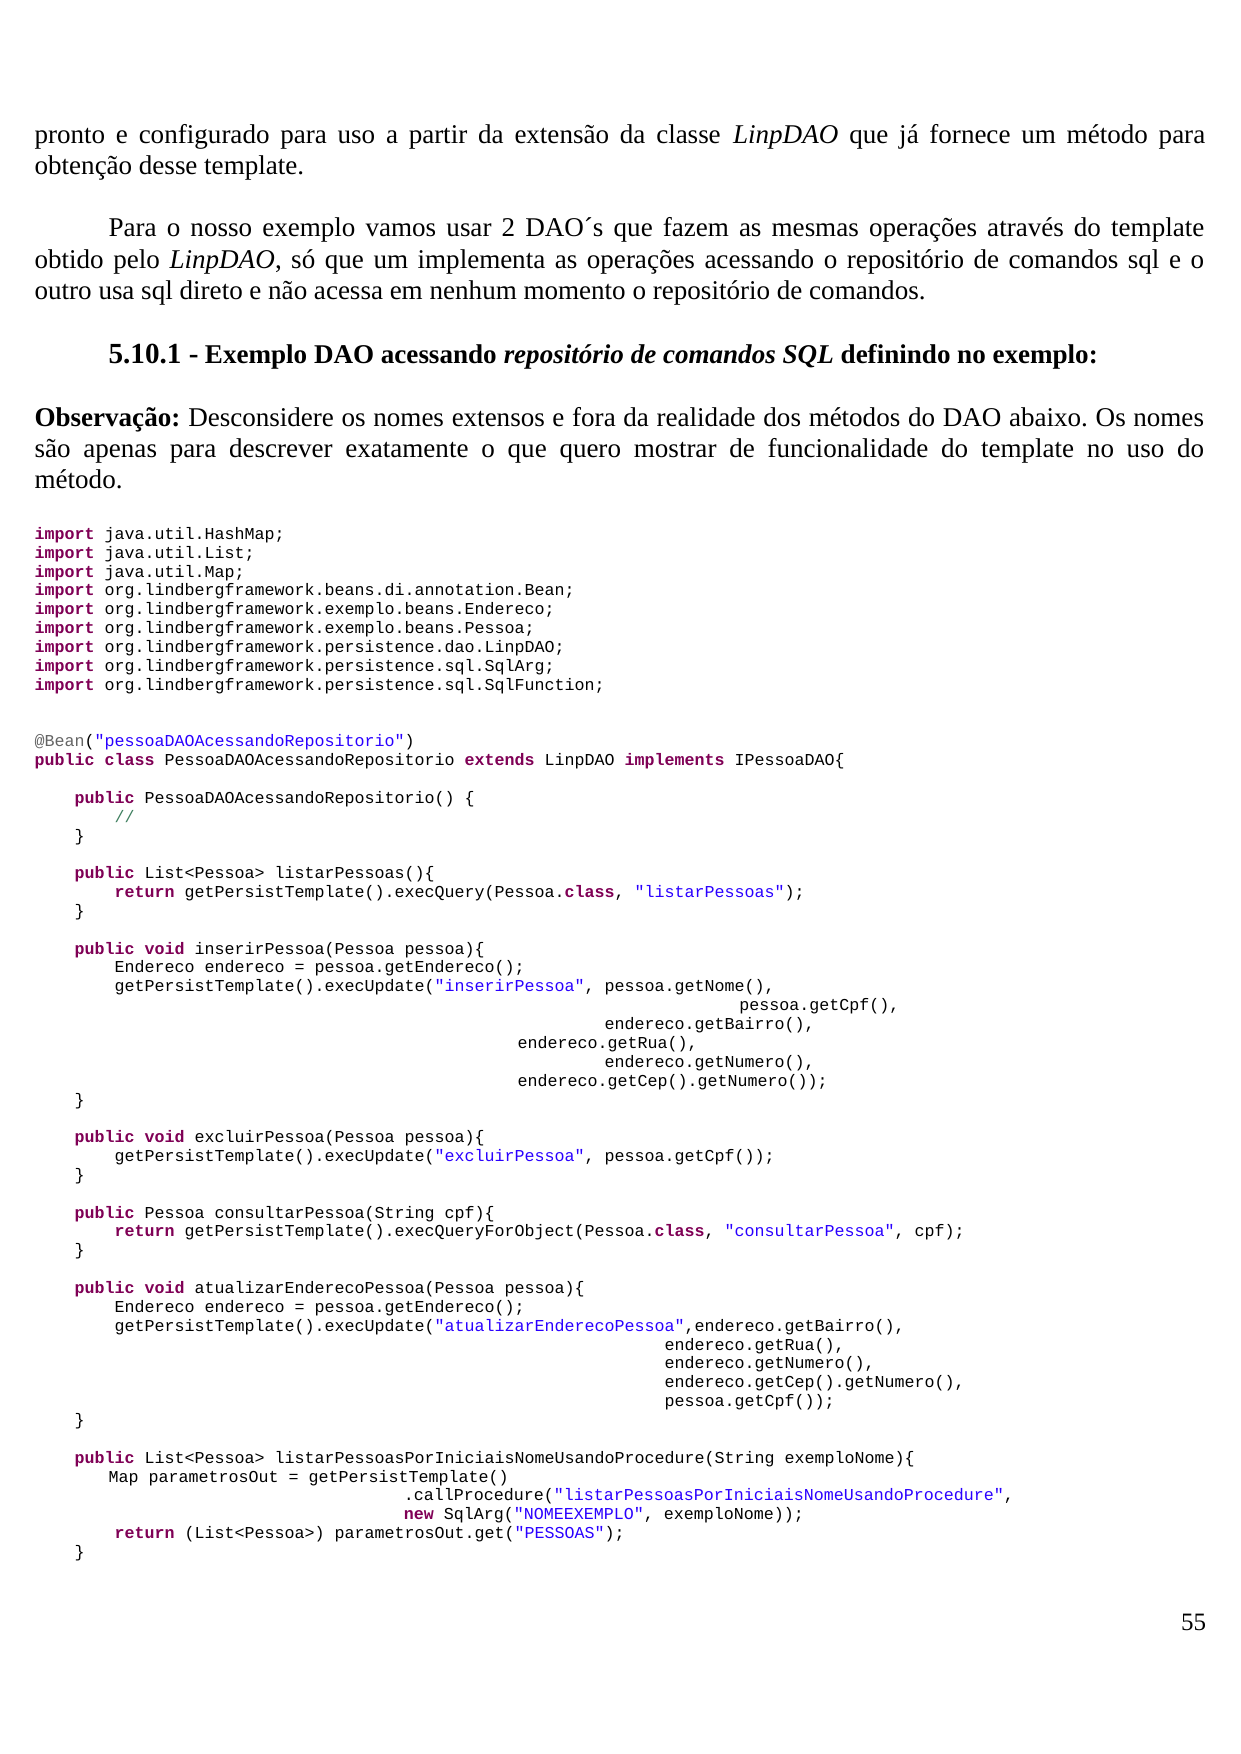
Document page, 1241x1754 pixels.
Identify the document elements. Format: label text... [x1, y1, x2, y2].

text } [34, 1166, 1206, 1185]
text import org.lindbergframework.beans.di.annotation.Bean; [34, 582, 1206, 601]
text endereco.getNumero(), endereco.getCep().getNumero()); [34, 1053, 1206, 1091]
text .callProcedure("listarPessoasPorIniciaisNomeUsandoProcedure", [34, 1487, 1206, 1506]
text pronto e configurado para uso a partir da extensão da classe LinpDAO que já fornece um método para obtenção desse template. [34, 118, 1206, 180]
text import org.lindbergframework.persistence.sql.SqlArg; [34, 657, 1206, 676]
text import java.util.List; [34, 544, 1206, 563]
text endereco.getCep().getNumero(), [34, 1374, 1206, 1393]
text Endereco endereco = pessoa.getEndereco(); [34, 1298, 1206, 1317]
text public Pessoa consultarPessoa(String cpf){ [34, 1204, 1206, 1223]
text 5.10.1 - Exemplo DAO acessando repositório de comandos SQL definindo no exemplo: [34, 336, 1206, 370]
text import org.lindbergframework.exemplo.beans.Pessoa; [34, 620, 1206, 638]
text import org.lindbergframework.persistence.sql.SqlFunction; [34, 676, 1206, 695]
text pessoa.getCpf(), [34, 997, 1206, 1016]
text import java.util.Map; [34, 563, 1206, 582]
text Map parametrosOut = getPersistTemplate() [34, 1468, 1206, 1487]
text return getPersistTemplate().execQueryForObject(Pessoa.class, "consultarPessoa", cpf); [34, 1223, 1206, 1242]
text getPersistTemplate().execUpdate("atualizarEnderecoPessoa",endereco.getBairro(), [34, 1317, 1206, 1336]
text endereco.getNumero(), [34, 1355, 1206, 1374]
text return (List<Pessoa>) parametrosOut.get("PESSOAS"); [34, 1525, 1206, 1543]
text } [34, 1091, 1206, 1110]
text endereco.getRua(), [34, 1336, 1206, 1355]
text Endereco endereco = pessoa.getEndereco(); [34, 959, 1206, 978]
text public List<Pessoa> listarPessoasPorIniciaisNomeUsandoProcedure(String exemploNome){ [34, 1449, 1206, 1468]
text Observação: Desconsidere os nomes extensos e fora da realidade dos métodos do DAO abaixo. Os nomes são apenas para descrever exatamente o que quero mostrar de funcionalidade do template no uso do método. [34, 401, 1206, 494]
text public void excluirPessoa(Pessoa pessoa){ [34, 1129, 1206, 1148]
text public PessoaDAOAcessandoRepositorio() { [34, 789, 1206, 808]
text public List<Pessoa> listarPessoas(){ [34, 865, 1206, 884]
text return getPersistTemplate().execQuery(Pessoa.class, "listarPessoas"); [34, 884, 1206, 902]
text // [34, 808, 1206, 827]
text @Bean("pessoaDAOAcessandoRepositorio") [34, 733, 1206, 752]
text import java.util.HashMap; [34, 525, 1206, 544]
text public void inserirPessoa(Pessoa pessoa){ [34, 940, 1206, 959]
text Para o nosso exemplo vamos usar 2 DAO´s que fazem as mesmas operações através do template obtido pelo LinpDAO, só que um implementa as operações acessando o repositório de comandos sql e o outro usa sql direto e não acessa em nenhum momento o repositório de comandos. [34, 212, 1206, 305]
text pessoa.getCpf()); [34, 1393, 1206, 1412]
text public class PessoaDAOAcessandoRepositorio extends LinpDAO implements IPessoaDAO{ [34, 752, 1206, 771]
text } [34, 827, 1206, 846]
text endereco.getBairro(), endereco.getRua(), [34, 1016, 1206, 1053]
text getPersistTemplate().execUpdate("excluirPessoa", pessoa.getCpf()); [34, 1148, 1206, 1166]
text public void atualizarEnderecoPessoa(Pessoa pessoa){ [34, 1279, 1206, 1298]
text } [34, 1242, 1206, 1261]
text new SqlArg("NOMEEXEMPLO", exemploNome)); [34, 1506, 1206, 1525]
text } [34, 1412, 1206, 1430]
text import org.lindbergframework.exemplo.beans.Endereco; [34, 601, 1206, 620]
text getPersistTemplate().execUpdate("inserirPessoa", pessoa.getNome(), [34, 978, 1206, 997]
text } [34, 902, 1206, 921]
text } [34, 1543, 1206, 1562]
text import org.lindbergframework.persistence.dao.LinpDAO; [34, 638, 1206, 657]
